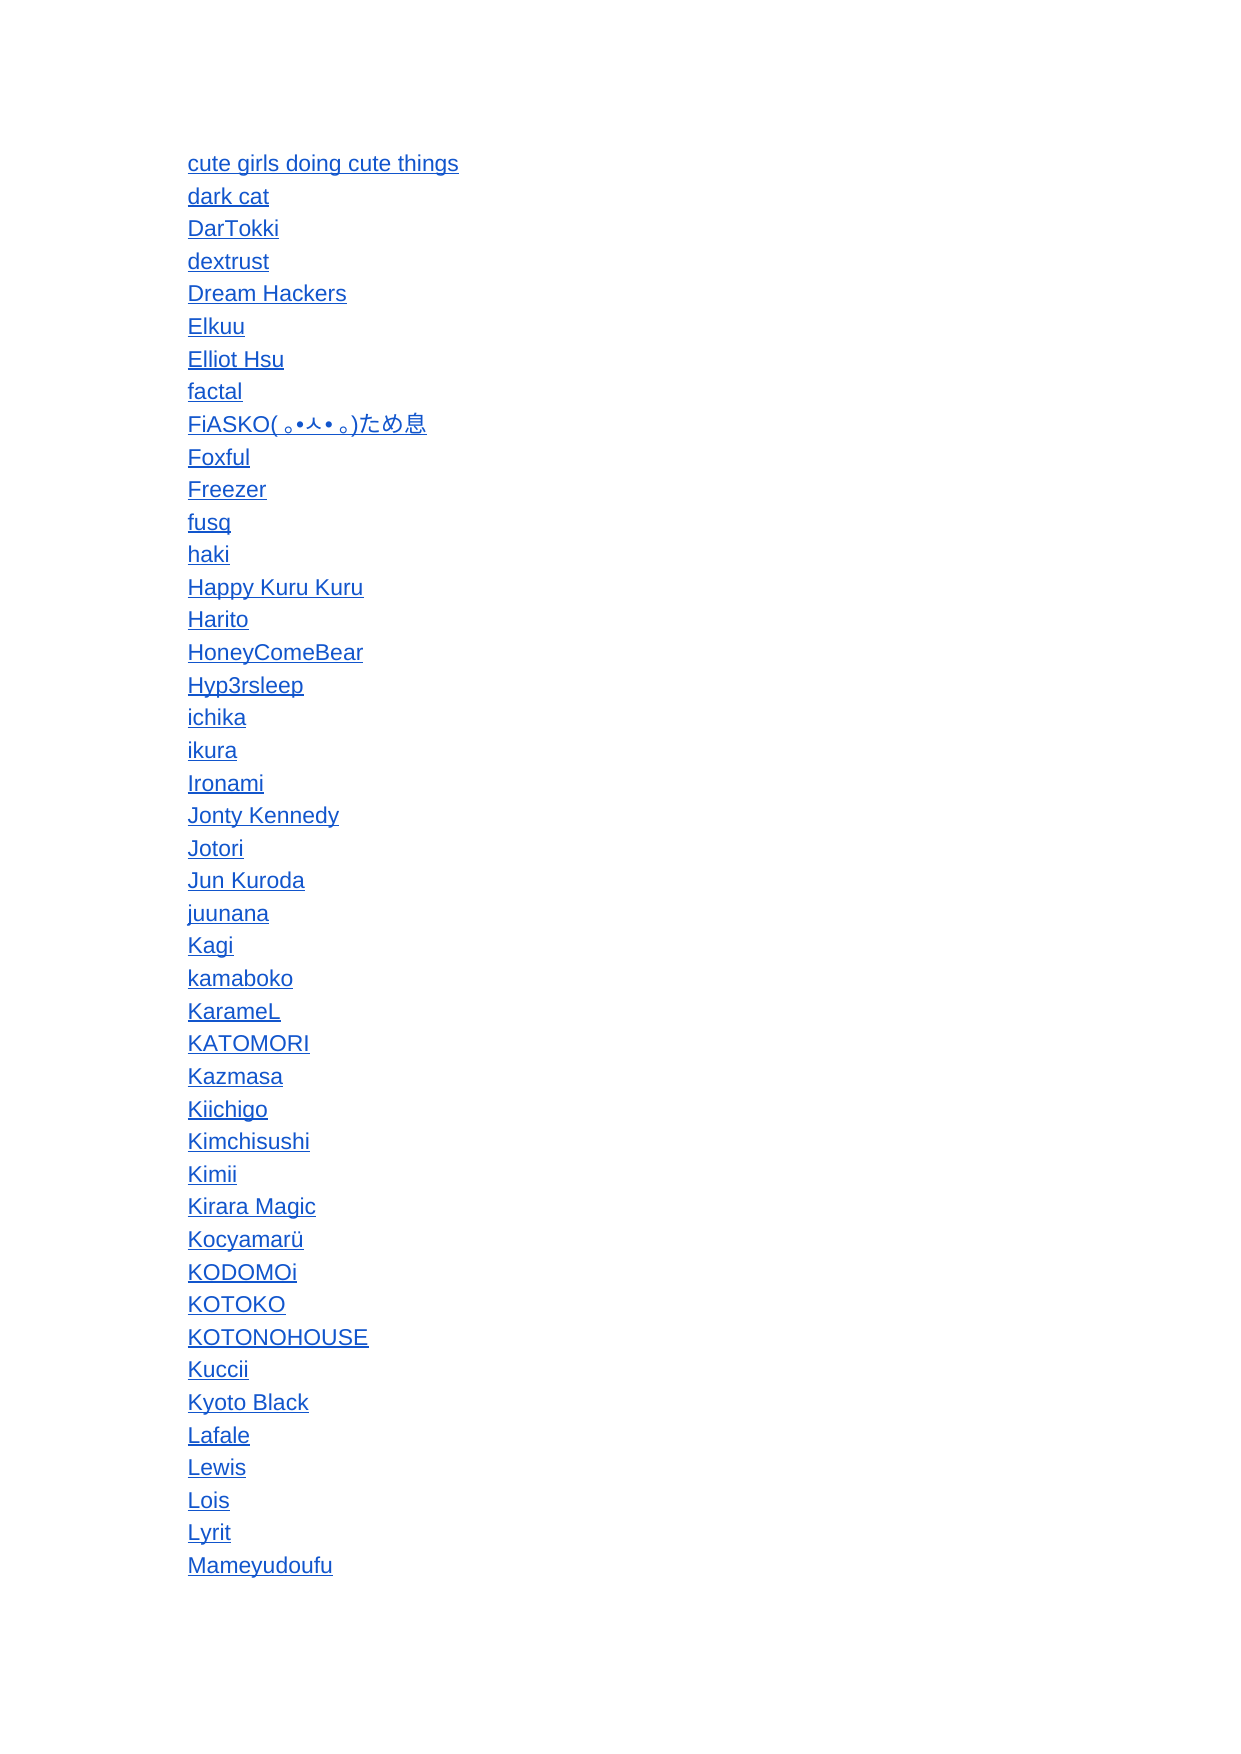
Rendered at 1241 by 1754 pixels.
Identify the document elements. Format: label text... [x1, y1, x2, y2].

text Elkuu [187, 313, 1090, 339]
text Lewis [187, 1454, 1090, 1481]
text Lafale [187, 1422, 1090, 1448]
text HoneyComeBear [187, 639, 1090, 665]
text Hyp3rsleep [187, 672, 1090, 698]
text cute girls doing cute things [187, 150, 1090, 176]
text FiASKO( ｡•ㅅ• ｡)ため息 [187, 411, 1090, 437]
text Kimii [187, 1161, 1090, 1187]
text Lois [187, 1487, 1090, 1513]
text Jotori [187, 835, 1090, 861]
text kamaboko [187, 965, 1090, 991]
text dark cat [187, 183, 1090, 209]
text Lyrit [187, 1519, 1090, 1546]
text Kiichigo [187, 1096, 1090, 1122]
text Kyoto Black [187, 1389, 1090, 1415]
text KOTOKO [187, 1291, 1090, 1317]
text Kocyamarü [187, 1226, 1090, 1252]
text Kuccii [187, 1356, 1090, 1383]
text Kimchisushi [187, 1128, 1090, 1154]
text Mameyudoufu [187, 1552, 1090, 1578]
text KODOMOi [187, 1258, 1090, 1285]
text Harito [187, 606, 1090, 633]
text Elliot Hsu [187, 346, 1090, 372]
text Freezer [187, 476, 1090, 502]
text Kazmasa [187, 1063, 1090, 1089]
text KarameL [187, 998, 1090, 1024]
text Dream Hackers [187, 280, 1090, 307]
text dextrust [187, 248, 1090, 274]
text KOTONOHOUSE [187, 1324, 1090, 1350]
text Jun Kuroda [187, 867, 1090, 894]
text DarTokki [187, 215, 1090, 242]
text haki [187, 541, 1090, 568]
text juunana [187, 900, 1090, 926]
text ikura [187, 737, 1090, 763]
text Kagi [187, 932, 1090, 959]
text fusq [187, 509, 1090, 535]
text factal [187, 378, 1090, 404]
text Foxful [187, 443, 1090, 470]
text Jonty Kennedy [187, 802, 1090, 828]
text ichika [187, 704, 1090, 731]
text Kirara Magic [187, 1193, 1090, 1220]
text Ironami [187, 769, 1090, 796]
text Happy Kuru Kuru [187, 574, 1090, 600]
text KATOMORI [187, 1030, 1090, 1057]
